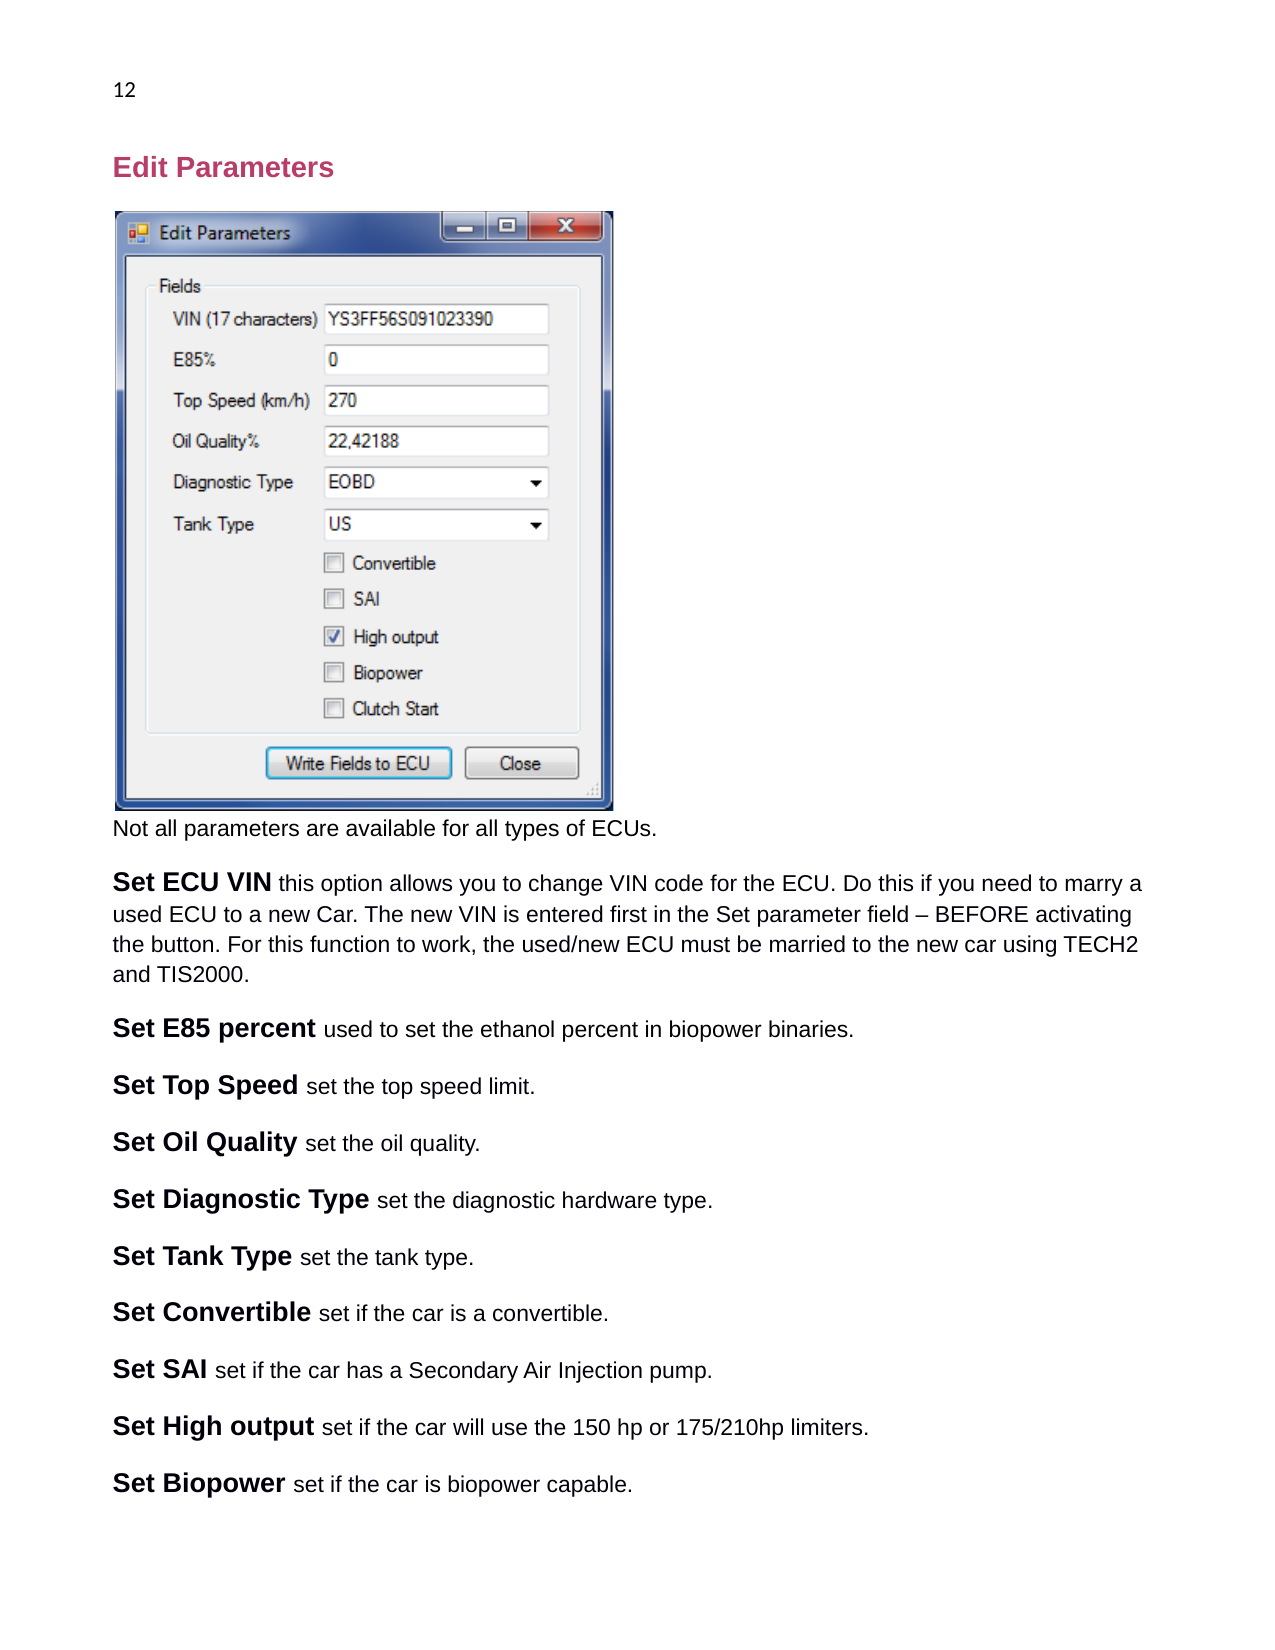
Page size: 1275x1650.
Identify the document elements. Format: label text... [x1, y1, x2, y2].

text Set E85 percent used to set the ethanol percent in biopower binaries. [112, 1012, 1162, 1044]
text Edit Parameters [112, 150, 1162, 183]
picture [115, 211, 614, 811]
text Set High output set if the car will use the 150 hp or 175/210hp limiters. [112, 1410, 1162, 1441]
text Set SAI set if the car has a Secondary Air Injection pump. [112, 1353, 1162, 1384]
text Not all parameters are available for all types of ECUs. [112, 811, 1162, 841]
text Set Tank Type set the tank type. [112, 1239, 1162, 1271]
text Set Top Speed set the top speed limit. [112, 1069, 1162, 1100]
text Set Convertible set if the car is a convertible. [112, 1296, 1162, 1327]
text Set Oil Quality set the oil quality. [112, 1126, 1162, 1157]
text Set Diagnostic Type set the diagnostic hardware type. [112, 1183, 1162, 1214]
text Set Biopower set if the car is biopower capable. [112, 1467, 1162, 1498]
text Set ECU VIN this option allows you to change VIN code for the ECU. Do this if you need to marry a used ECU to a new Car. The new VIN is entered first in the Set parameter field – BEFORE activating the button. For this function to work, the used/new ECU must be married to the new car using TECH2 and TIS2000. [112, 866, 1162, 988]
